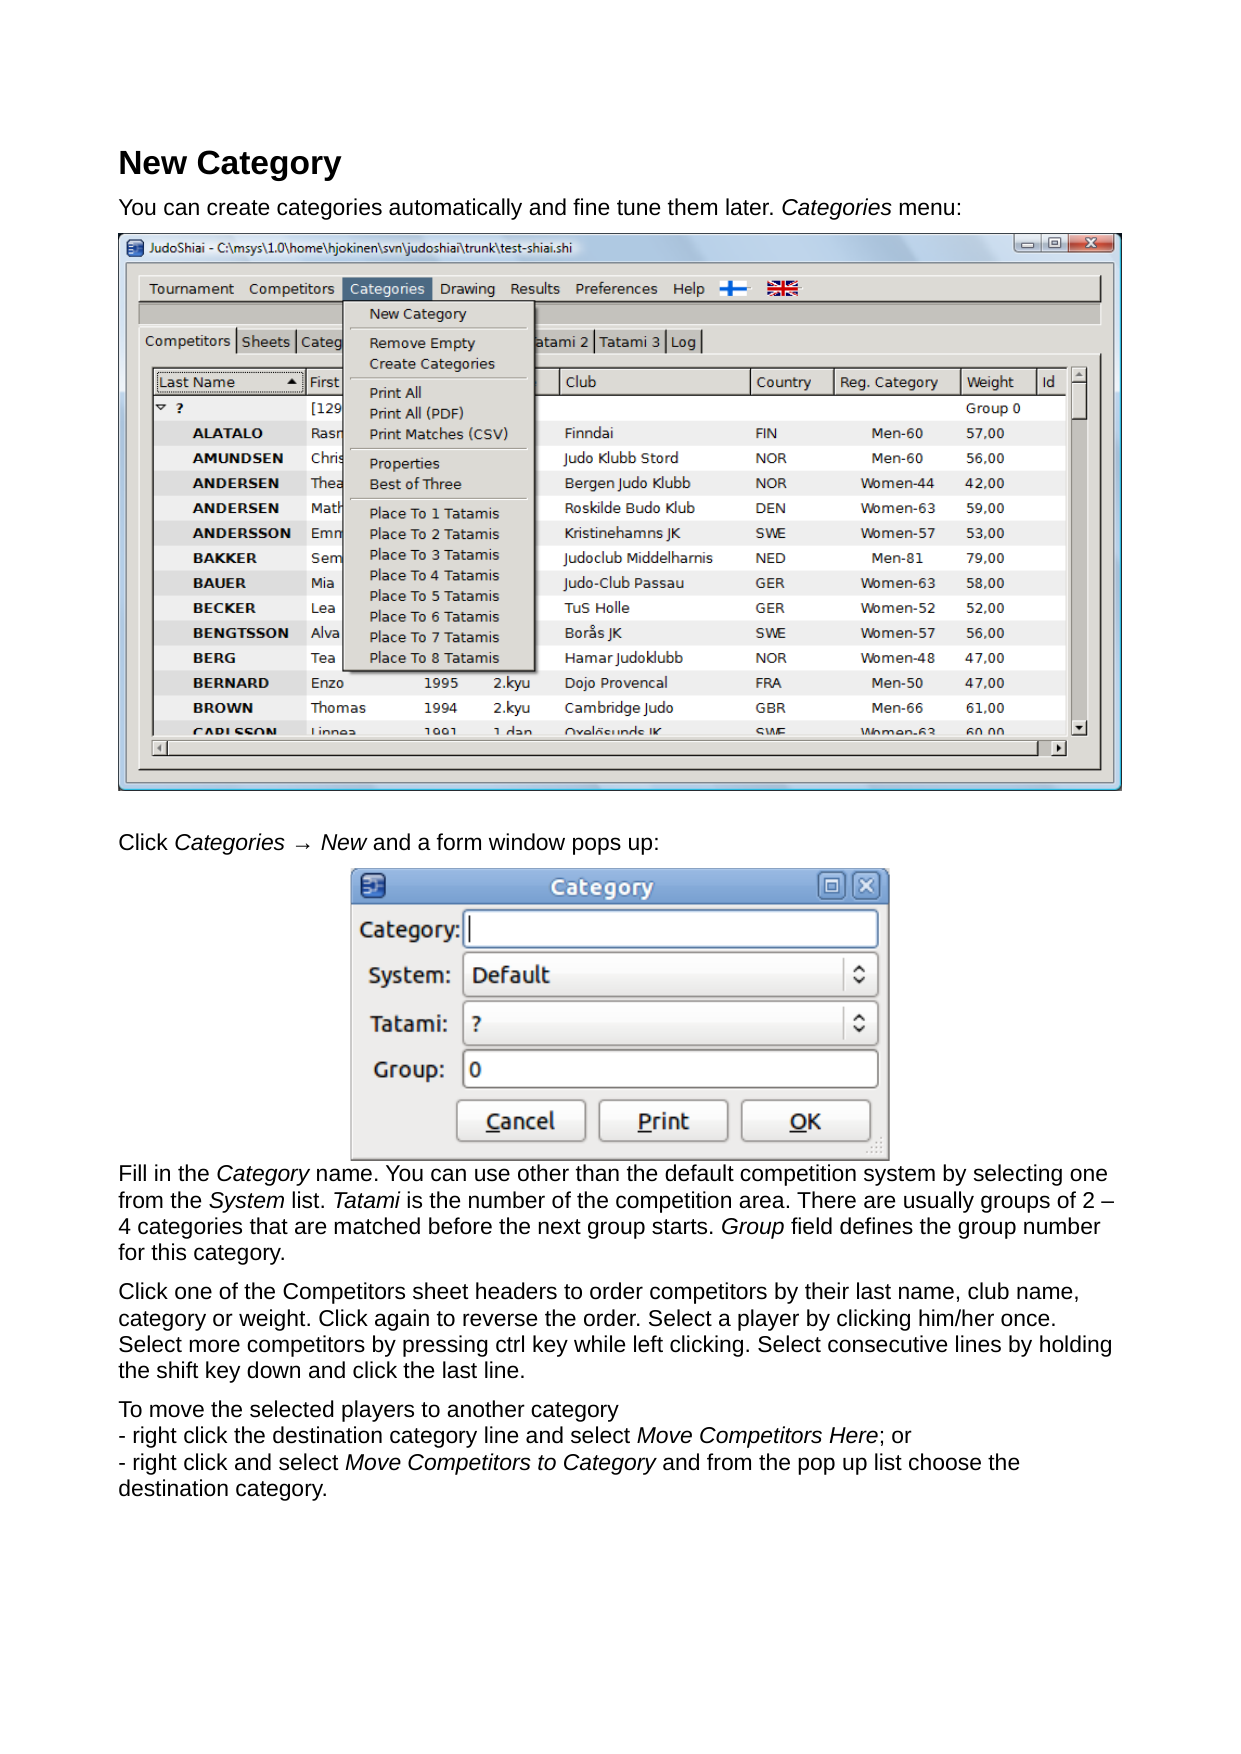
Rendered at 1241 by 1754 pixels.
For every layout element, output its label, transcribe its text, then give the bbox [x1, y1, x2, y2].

text Fill in the Category name. You can use other than the default competition system by selecting one from the System list. Tatami is the number of the competition area. There are usually groups of 2 – 4 categories that are matched before the next group starts. Group field defines the group number for this category. [118, 1124, 1122, 1266]
text To move the selected players to another category - right click the destination category line and select Move Competitors Here; or - right click and select Move Competitors to Category and from the pop up list choose the destination category. [118, 1396, 1122, 1501]
picture [350, 868, 890, 1161]
picture [118, 233, 1122, 791]
subtitle New Category [118, 143, 1122, 182]
text Click Categories → New and a form window pops up: [118, 829, 1122, 856]
text Click one of the Competitors sheet headers to order competitors by their last name, club name, category or weight. Click again to reverse the order. Select a player by clicking him/her once. Select more competitors by pressing ctrl key while left clicking. Select consecutive lines by holding the shift key down and click the last line. [118, 1278, 1122, 1383]
text You can create categories automatically and fine tune them later. Categories menu: [118, 194, 1122, 221]
